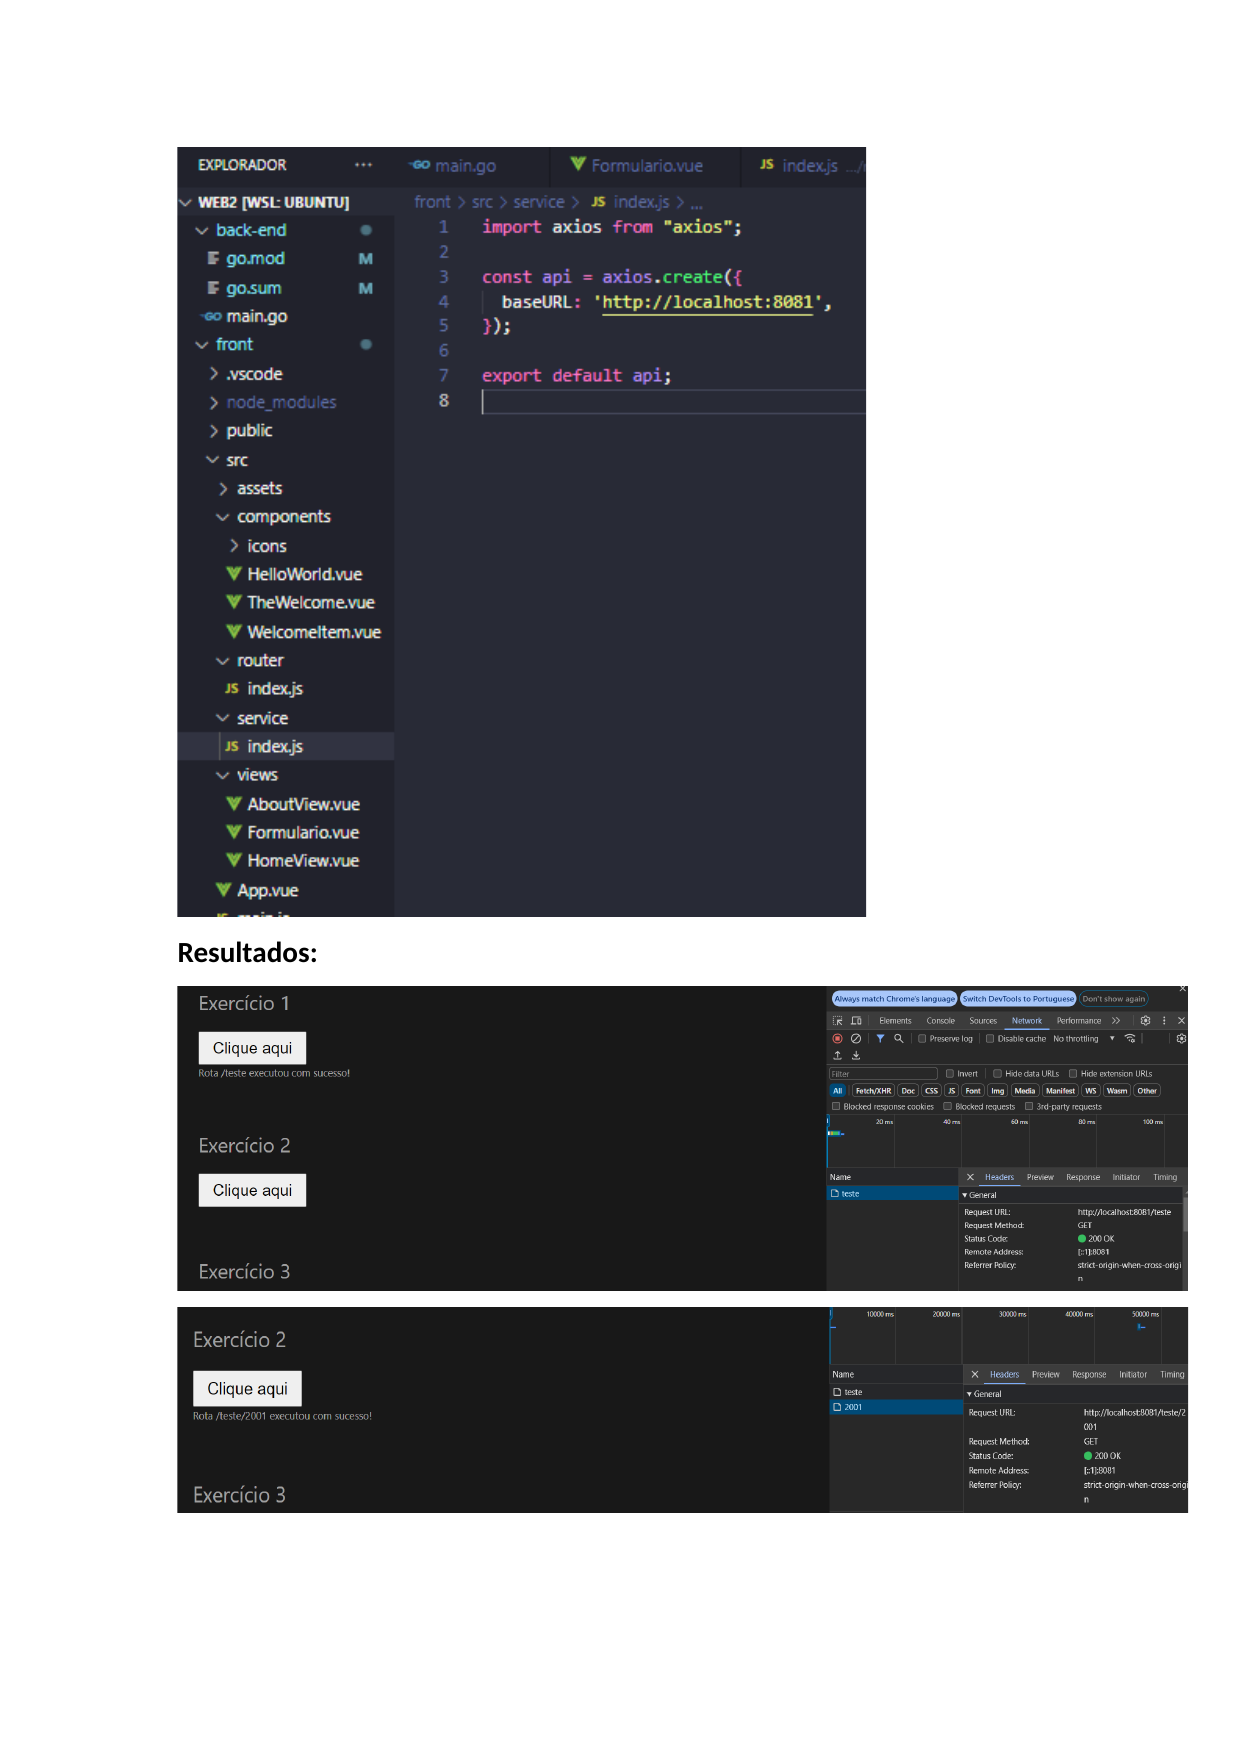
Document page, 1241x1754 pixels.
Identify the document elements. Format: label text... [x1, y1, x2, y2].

text Resultados: [177, 934, 1063, 969]
